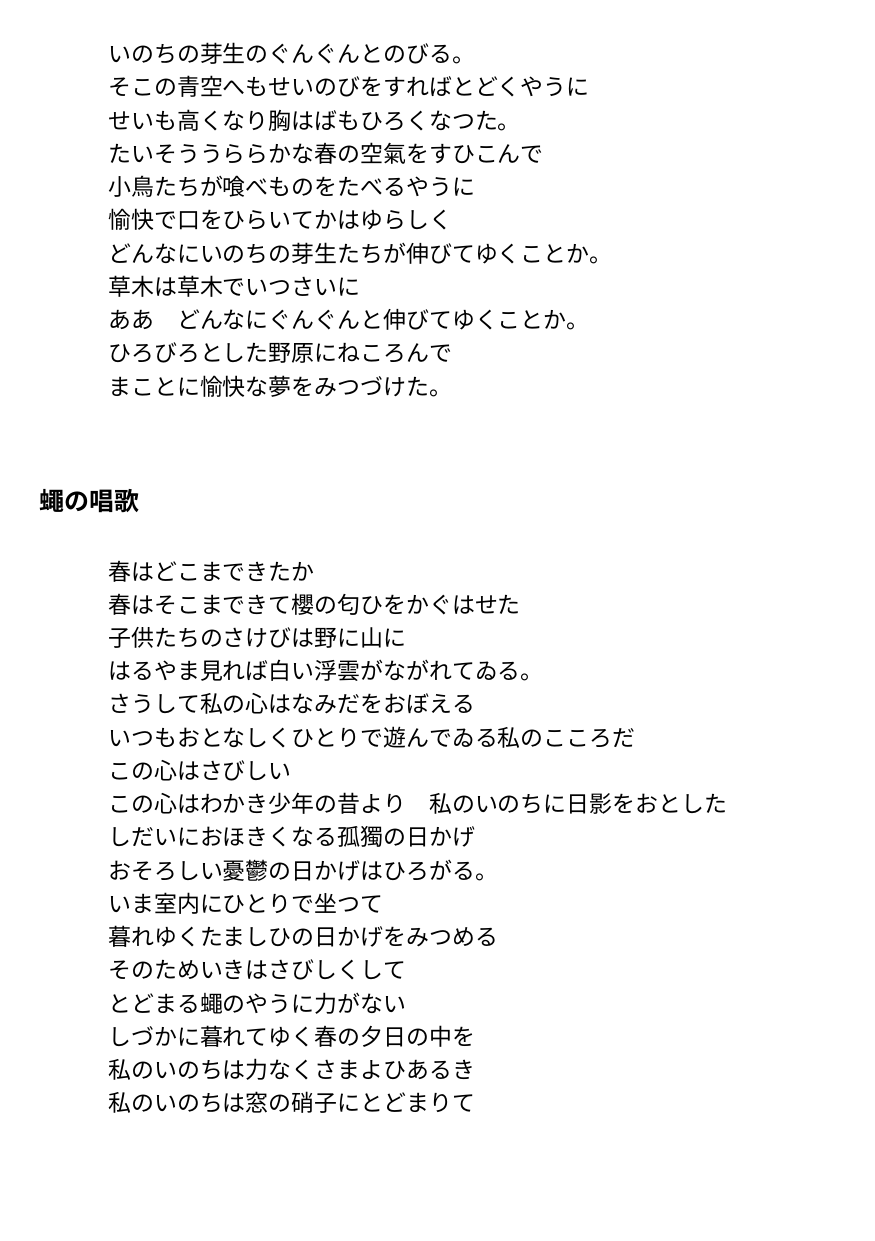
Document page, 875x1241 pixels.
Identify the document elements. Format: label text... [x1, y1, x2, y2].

text そこの青空へもせいのびをすればとどくやうに [72, 69, 802, 102]
text いま室内にひとりで坐つて [72, 886, 802, 919]
text はるやま見れば白い浮雲がながれてゐる。 [72, 653, 802, 686]
text 子供たちのさけびは野に山に [72, 620, 802, 653]
text この心はわかき少年の昔より 私のいのちに日影をおとした [72, 786, 802, 819]
text 春はそこまできて櫻の匂ひをかぐはせた [72, 587, 802, 620]
text たいそううららかな春の空氣をすひこんで [72, 136, 802, 169]
text ひろびろとした野原にねころんで [72, 335, 802, 368]
text 私のいのちは窓の硝子にとどまりて [72, 1085, 802, 1118]
text いのちの芽生のぐんぐんとのびる。 [72, 36, 802, 69]
text 暮れゆくたましひの日かげをみつめる [72, 919, 802, 952]
text ああ どんなにぐんぐんと伸びてゆくことか。 [72, 302, 802, 335]
text 草木は草木でいつさいに [72, 269, 802, 302]
text しづかに暮れてゆく春の夕日の中を [72, 1019, 802, 1052]
text とどまる蠅のやうに力がない [72, 985, 802, 1019]
text この心はさびしい [72, 753, 802, 786]
text おそろしい憂鬱の日かげはひろがる。 [72, 852, 802, 886]
text 小鳥たちが喰べものをたべるやうに [72, 169, 802, 202]
text 愉快で口をひらいてかはゆらしく [72, 202, 802, 235]
text せいも高くなり胸はばもひろくなつた。 [72, 102, 802, 136]
text さうして私の心はなみだをおぼえる [72, 686, 802, 719]
text いつもおとなしくひとりで遊んでゐる私のこころだ [72, 719, 802, 753]
text そのためいきはさびしくして [72, 952, 802, 985]
text 春はどこまできたか [72, 553, 802, 587]
text どんなにいのちの芽生たちが伸びてゆくことか。 [72, 235, 802, 269]
text しだいにおほきくなる孤獨の日かげ [72, 819, 802, 852]
text まことに愉快な夢をみつづけた。 [72, 368, 802, 402]
subtitle 蠅の唱歌 [36, 478, 838, 521]
text 私のいのちは力なくさまよひあるき [72, 1052, 802, 1085]
